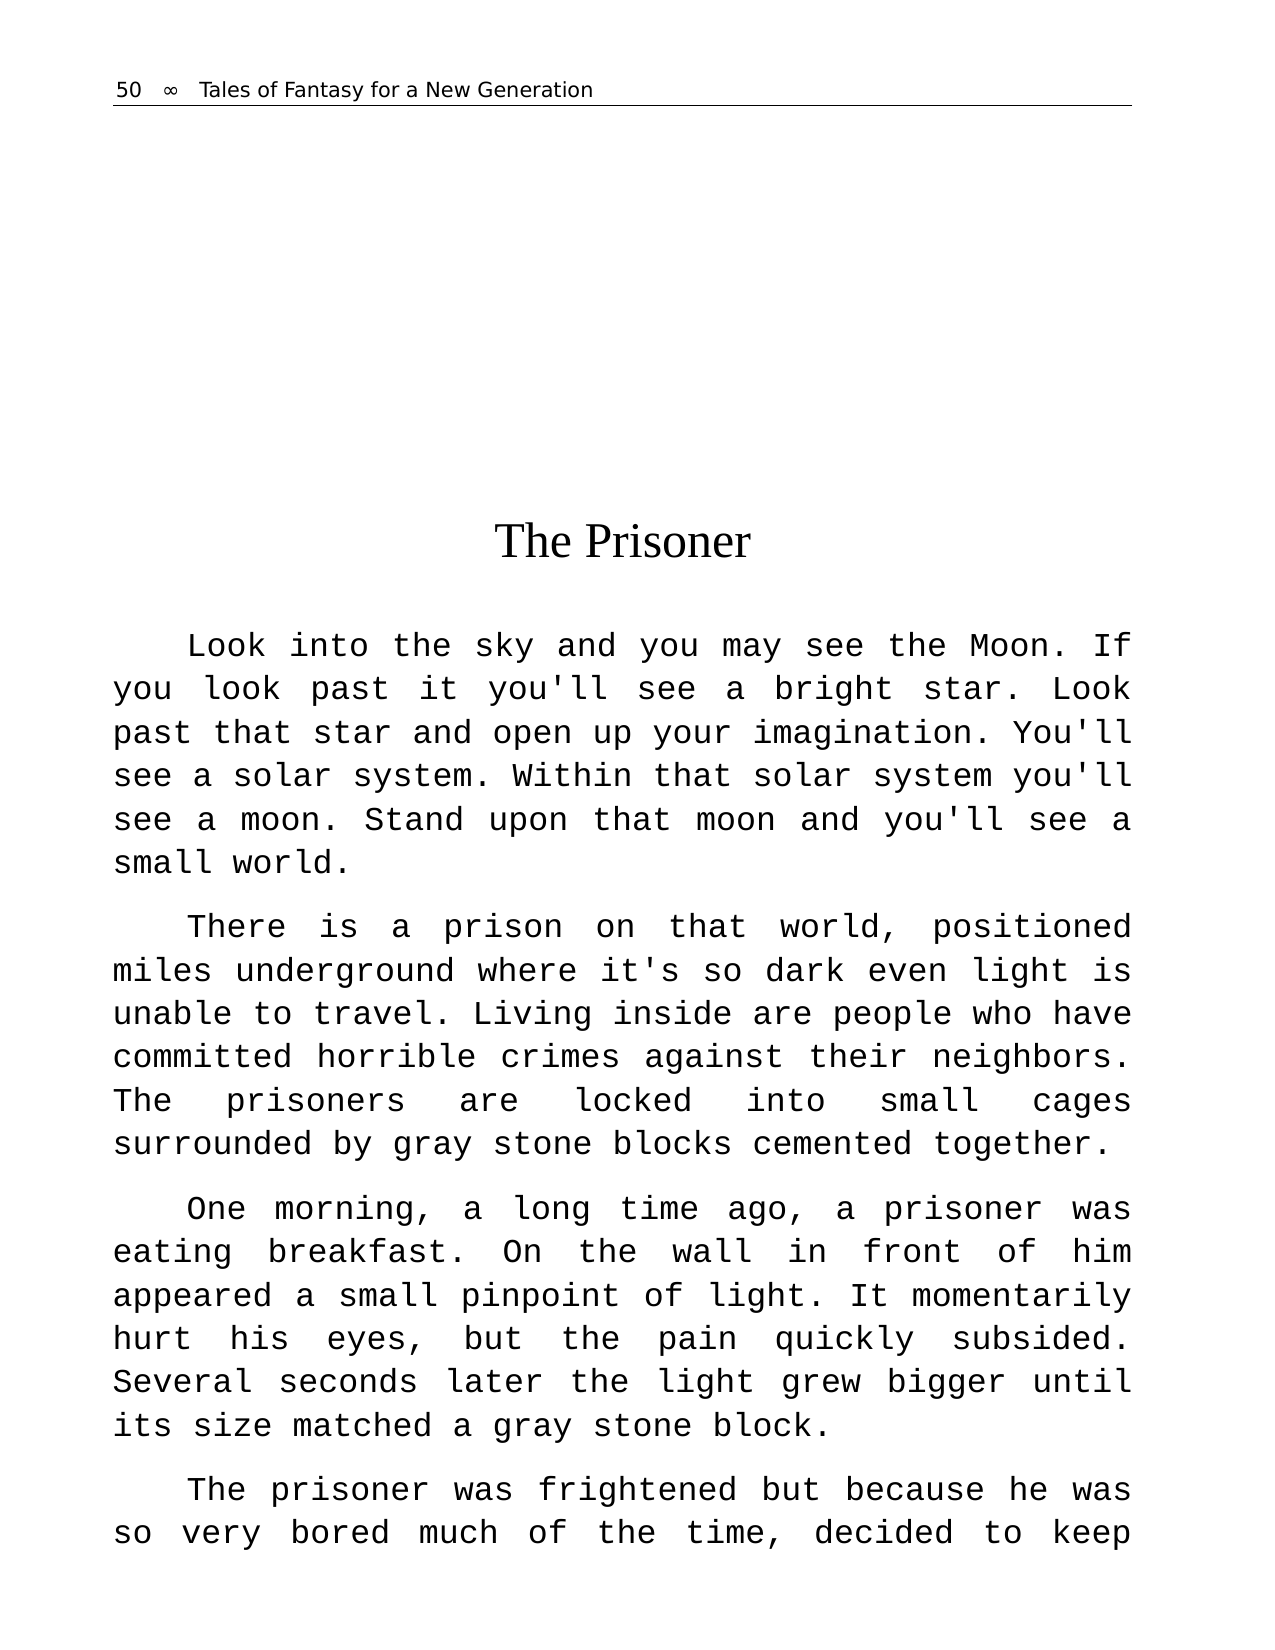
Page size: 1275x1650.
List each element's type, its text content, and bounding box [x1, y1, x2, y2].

text Look into the sky and you may see the Moon. If you look past it you'll see a bright star. Look past that star and open up your imagination. You'll see a solar system. Within that solar system you'll see a moon. Stand upon that moon and you'll see a small world. [112, 628, 1132, 883]
title The Prisoner [112, 511, 1132, 568]
text One morning, a long time ago, a prisoner was eating breakfast. On the wall in front of him appeared a small pinpoint of light. It momentarily hurt his eyes, but the pain quickly subsided. Several seconds later the light grew bigger until its size matched a gray stone block. [112, 1191, 1132, 1446]
text The prisoner was frightened but because he was so very bored much of the time, decided to keep [112, 1473, 1132, 1554]
text There is a prison on that world, positioned miles underground where it's so dark even light is unable to travel. Living inside are people who have committed horrible crimes against their neighbors. The prisoners are locked into small cages surrounded by gray stone blocks cemented together. [112, 910, 1132, 1165]
